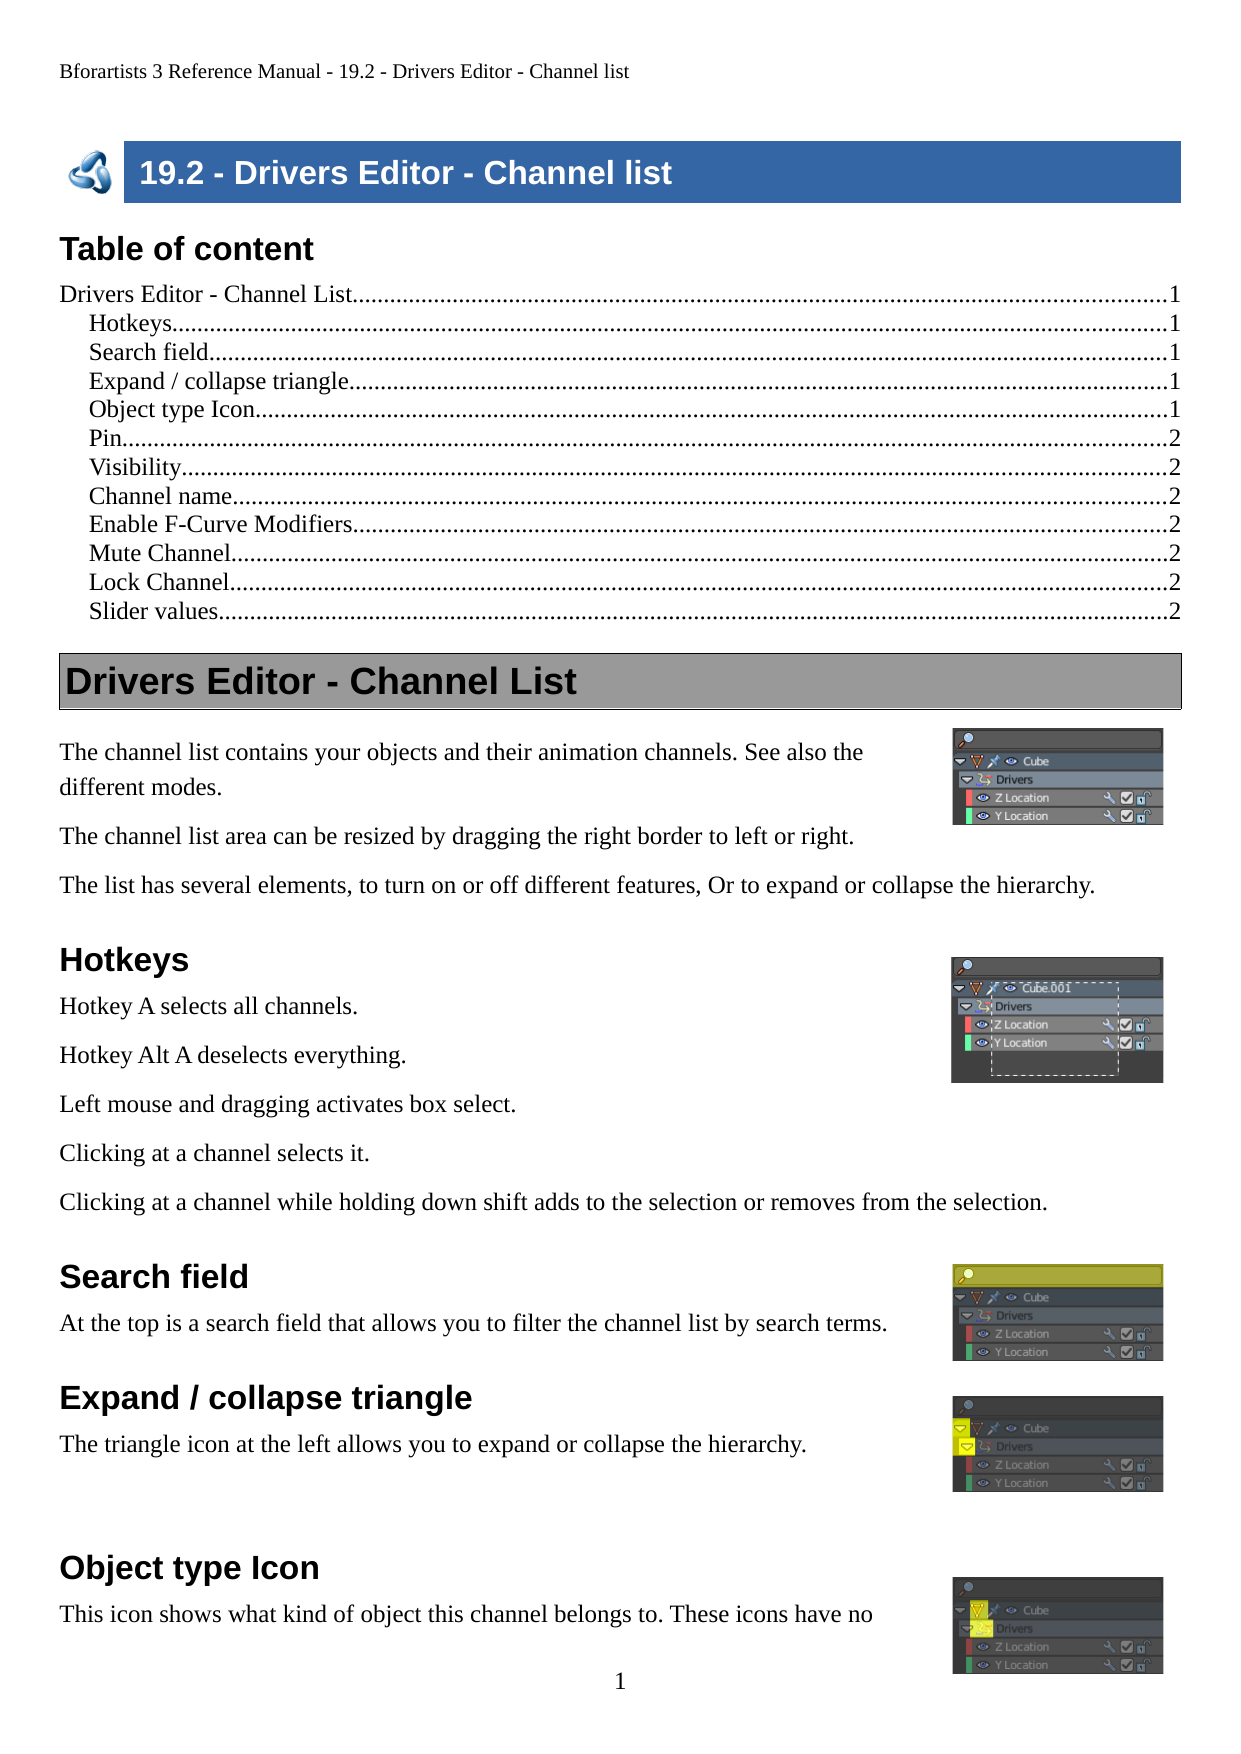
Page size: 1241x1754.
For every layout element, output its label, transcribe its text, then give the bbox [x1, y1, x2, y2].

text Hotkey Alt A deselects everything. [59, 1040, 951, 1069]
picture [952, 1396, 1164, 1492]
text The channel list area can be resized by dragging the right border to left or right. [59, 821, 1181, 849]
picture [952, 728, 1164, 825]
text Hotkeys 1 [88, 308, 1181, 337]
text Hotkey A selects all channels. [59, 991, 951, 1020]
table_header [59, 141, 124, 203]
text Search field 1 [88, 337, 1181, 366]
text Object type Icon 1 [88, 394, 1181, 423]
text Expand / collapse triangle 1 [88, 366, 1181, 394]
picture [65, 147, 114, 197]
text This icon shows what kind of object this channel belongs to. These icons have no [59, 1599, 952, 1628]
text Pin 2 [88, 423, 1181, 452]
text Lock Channel 2 [88, 567, 1181, 596]
text At the top is a search field that allows you to filter the channel list by search terms. [59, 1308, 952, 1337]
subtitle Expand / collapse triangle [59, 1378, 1181, 1417]
text Channel name 2 [88, 481, 1181, 509]
subtitle Hotkeys [59, 940, 1181, 978]
table_header Drivers Editor - Channel List [60, 654, 1181, 708]
text Drivers Editor - Channel List 1 [59, 279, 1181, 308]
picture [952, 1264, 1164, 1361]
subtitle Object type Icon [59, 1548, 1181, 1587]
picture [951, 957, 1164, 1083]
text Clicking at a channel selects it. [59, 1138, 1181, 1167]
subtitle Table of content [59, 228, 1181, 267]
text The channel list contains your objects and their animation channels. See also the different modes. [59, 737, 952, 801]
text Left mouse and dragging activates box select. [59, 1089, 1181, 1118]
text Mute Channel 2 [88, 538, 1181, 567]
text The triangle icon at the left allows you to expand or collapse the hierarchy. [59, 1429, 952, 1458]
text Visibility 2 [88, 452, 1181, 481]
text Clicking at a channel while holding down shift adds to the selection or removes from the selection. [59, 1187, 1181, 1216]
table_header 19.2 - Drivers Editor - Channel list [124, 141, 1181, 203]
subtitle Search field [59, 1257, 1181, 1296]
picture [952, 1577, 1164, 1674]
text Enable F-Curve Modifiers 2 [88, 509, 1181, 538]
text The list has several elements, to turn on or off different features, Or to expand or collapse the hierarchy. [59, 870, 1181, 899]
text Slider values 2 [88, 596, 1181, 624]
